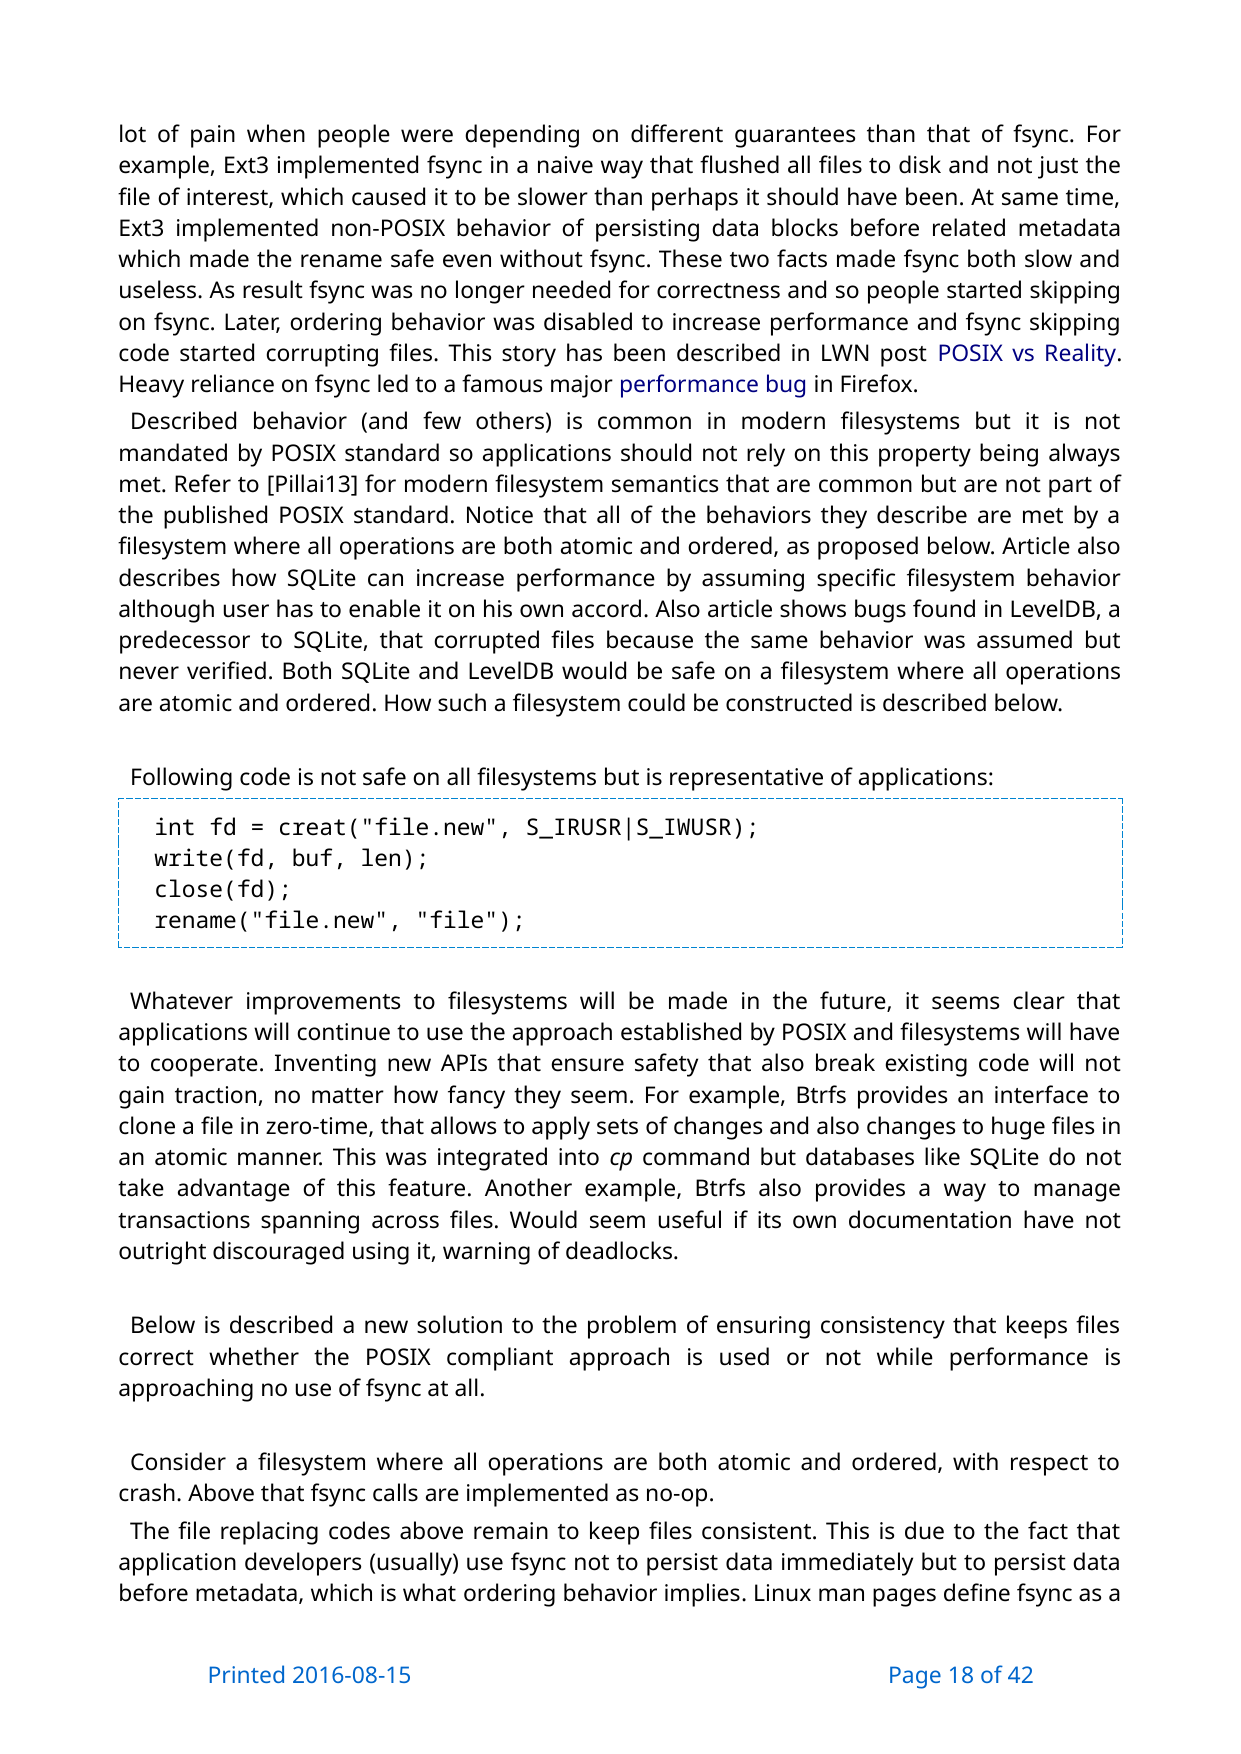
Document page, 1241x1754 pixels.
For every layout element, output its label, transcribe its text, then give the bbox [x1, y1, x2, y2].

text Following code is not safe on all filesystems but is representative of applications: [118, 761, 1122, 792]
text Consider a filesystem where all operations are both atomic and ordered, with respect to crash. Above that fsync calls are implemented as no-op. [118, 1446, 1122, 1509]
text write(fd, buf, len); [118, 829, 1122, 861]
text lot of pain when people were depending on different guarantees than that of fsync. For example, Ext3 implemented fsync in a naive way that flushed all files to disk and not just the file of interest, which caused it to be slower than perhaps it should have been. At same time, Ext3 implemented non-POSIX behavior of persisting data blocks before related metadata which made the rename safe even without fsync. These two facts made fsync both slow and useless. As result fsync was no longer needed for correctness and so people started skipping on fsync. Later, ordering behavior was disabled to increase performance and fsync skipping code started corrupting files. This story has been described in LWN post POSIX vs Reality. Heavy reliance on fsync led to a famous major performance bug in Firefox. [118, 118, 1122, 399]
text rename("file.new", "file"); [118, 892, 1122, 948]
text close(fd); [118, 861, 1122, 892]
text Whatever improvements to filesystems will be made in the future, it seems clear that applications will continue to use the approach established by POSIX and filesystems will have to cooperate. Inventing new APIs that ensure safety that also break existing code will not gain traction, no matter how fancy they seem. For example, Btrfs provides an interface to clone a file in zero-time, that allows to apply sets of changes and also changes to huge files in an atomic manner. This was integrated into cp command but databases like SQLite do not take advantage of this feature. Another example, Btrfs also provides a way to manage transactions spanning across files. Would seem useful if its own documentation have not outright discouraged using it, warning of deadlocks. [118, 985, 1122, 1266]
text The file replacing codes above remain to keep files consistent. This is due to the fact that application developers (usually) use fsync not to persist data immediately but to persist data before metadata, which is what ordering behavior implies. Linux man pages define fsync as a [118, 1514, 1122, 1608]
text int fd = creat("file.new", S_IRUSR|S_IWUSR); [118, 798, 1122, 829]
text Below is described a new solution to the problem of ensuring consistency that keeps files correct whether the POSIX compliant approach is used or not while performance is approaching no use of fsync at all. [118, 1309, 1122, 1403]
text Described behavior (and few others) is common in modern filesystems but it is not mandated by POSIX standard so applications should not rely on this property being always met. Refer to [Pillai13] for modern filesystem semantics that are common but are not part of the published POSIX standard. Notice that all of the behaviors they describe are met by a filesystem where all operations are both atomic and ordered, as proposed below. Article also describes how SQLite can increase performance by assuming specific filesystem behavior although user has to enable it on his own accord. Also article shows bugs found in LevelDB, a predecessor to SQLite, that corrupted files because the same behavior was assumed but never verified. Both SQLite and LevelDB would be safe on a filesystem where all operations are atomic and ordered. How such a filesystem could be constructed is described below. [118, 405, 1122, 718]
